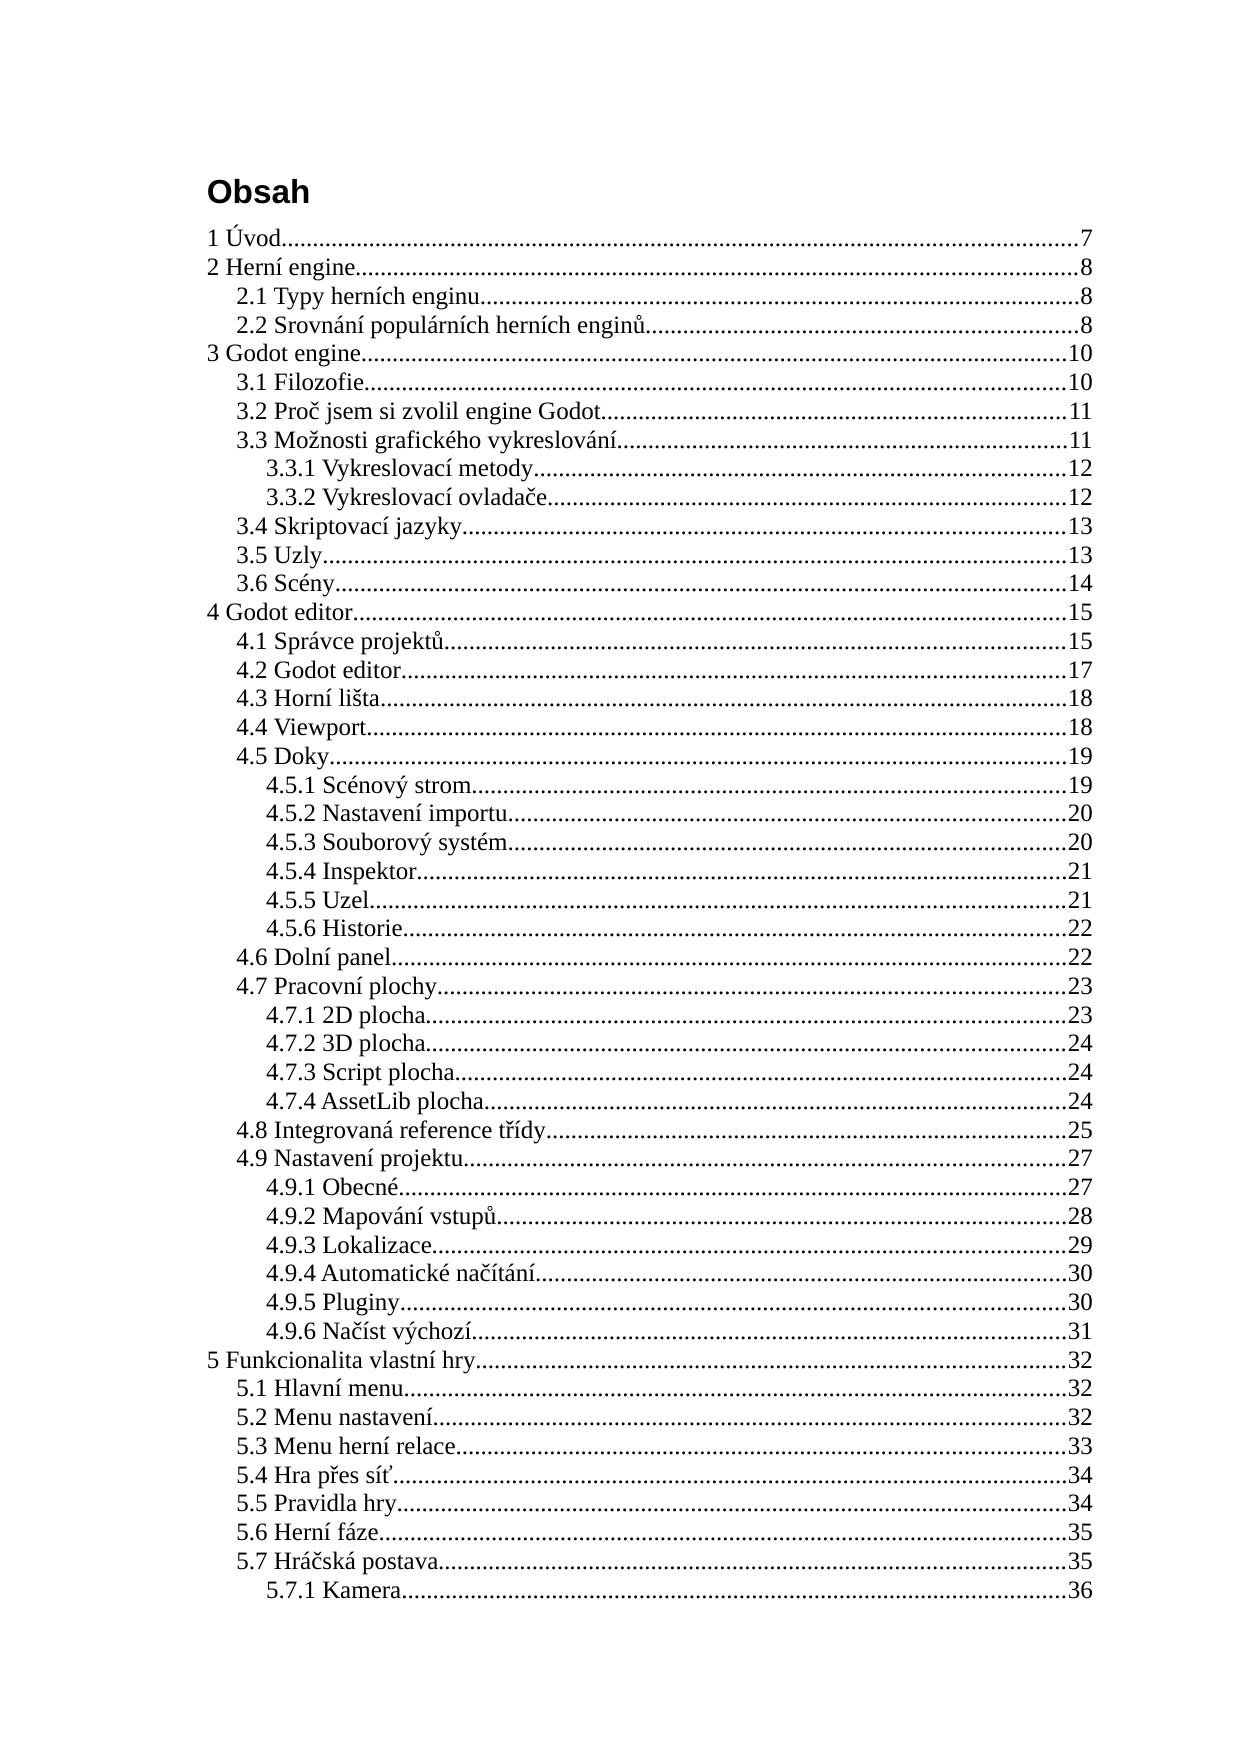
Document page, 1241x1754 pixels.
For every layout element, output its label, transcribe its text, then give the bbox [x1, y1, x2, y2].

text 3.3.2 Vykreslovací ovladače 12 [266, 482, 1093, 511]
text 4.1 Správce projektů 15 [236, 626, 1093, 655]
text 4.9.4 Automatické načítání 30 [266, 1258, 1093, 1287]
text 3.3.1 Vykreslovací metody 12 [266, 453, 1093, 482]
text 4 Godot editor 15 [207, 597, 1093, 626]
text 4.3 Horní lišta 18 [236, 683, 1093, 712]
text 4.7 Pracovní plochy 23 [236, 971, 1093, 1000]
text 2 Herní engine 8 [207, 252, 1093, 281]
text 3 Godot engine 10 [207, 338, 1093, 367]
text 5.3 Menu herní relace 33 [236, 1431, 1093, 1460]
text 4.9.2 Mapování vstupů 28 [266, 1201, 1093, 1230]
text 4.8 Integrovaná reference třídy 25 [236, 1115, 1093, 1143]
text 5 Funkcionalita vlastní hry 32 [207, 1345, 1093, 1373]
text 3.4 Skriptovací jazyky 13 [236, 511, 1093, 540]
text 4.9.6 Načíst výchozí 31 [266, 1316, 1093, 1345]
text 4.9.1 Obecné 27 [266, 1172, 1093, 1201]
text 4.9 Nastavení projektu 27 [236, 1143, 1093, 1172]
text 1 Úvod 7 [207, 223, 1093, 252]
text 4.9.3 Lokalizace 29 [266, 1230, 1093, 1258]
text 2.1 Typy herních enginu 8 [236, 281, 1093, 310]
text 4.5.3 Souborový systém 20 [266, 827, 1093, 856]
text 4.5.2 Nastavení importu 20 [266, 798, 1093, 827]
text 4.7.3 Script plocha 24 [266, 1057, 1093, 1086]
text 2.2 Srovnání populárních herních enginů 8 [236, 310, 1093, 338]
text 4.2 Godot editor 17 [236, 655, 1093, 683]
text 5.7 Hráčská postava 35 [236, 1546, 1093, 1575]
text 3.1 Filozofie 10 [236, 367, 1093, 396]
text 5.4 Hra přes síť 34 [236, 1460, 1093, 1488]
text 3.5 Uzly 13 [236, 540, 1093, 568]
text 4.9.5 Pluginy 30 [266, 1287, 1093, 1316]
text 4.7.1 2D plocha 23 [266, 1000, 1093, 1028]
text 4.7.2 3D plocha 24 [266, 1028, 1093, 1057]
text 3.2 Proč jsem si zvolil engine Godot 11 [236, 396, 1093, 425]
text 4.7.4 AssetLib plocha 24 [266, 1086, 1093, 1115]
subtitle Obsah [207, 173, 1093, 211]
text 5.6 Herní fáze 35 [236, 1517, 1093, 1546]
text 4.5.5 Uzel 21 [266, 885, 1093, 913]
text 4.5.1 Scénový strom 19 [266, 770, 1093, 798]
text 5.7.1 Kamera 36 [266, 1575, 1093, 1603]
text 4.6 Dolní panel 22 [236, 942, 1093, 971]
text 5.1 Hlavní menu 32 [236, 1373, 1093, 1402]
text 5.2 Menu nastavení 32 [236, 1402, 1093, 1431]
text 4.5 Doky 19 [236, 741, 1093, 770]
text 4.4 Viewport 18 [236, 712, 1093, 741]
text 3.6 Scény 14 [236, 568, 1093, 597]
text 4.5.4 Inspektor 21 [266, 856, 1093, 885]
text 4.5.6 Historie 22 [266, 913, 1093, 942]
text 3.3 Možnosti grafického vykreslování 11 [236, 425, 1093, 453]
text 5.5 Pravidla hry 34 [236, 1488, 1093, 1517]
